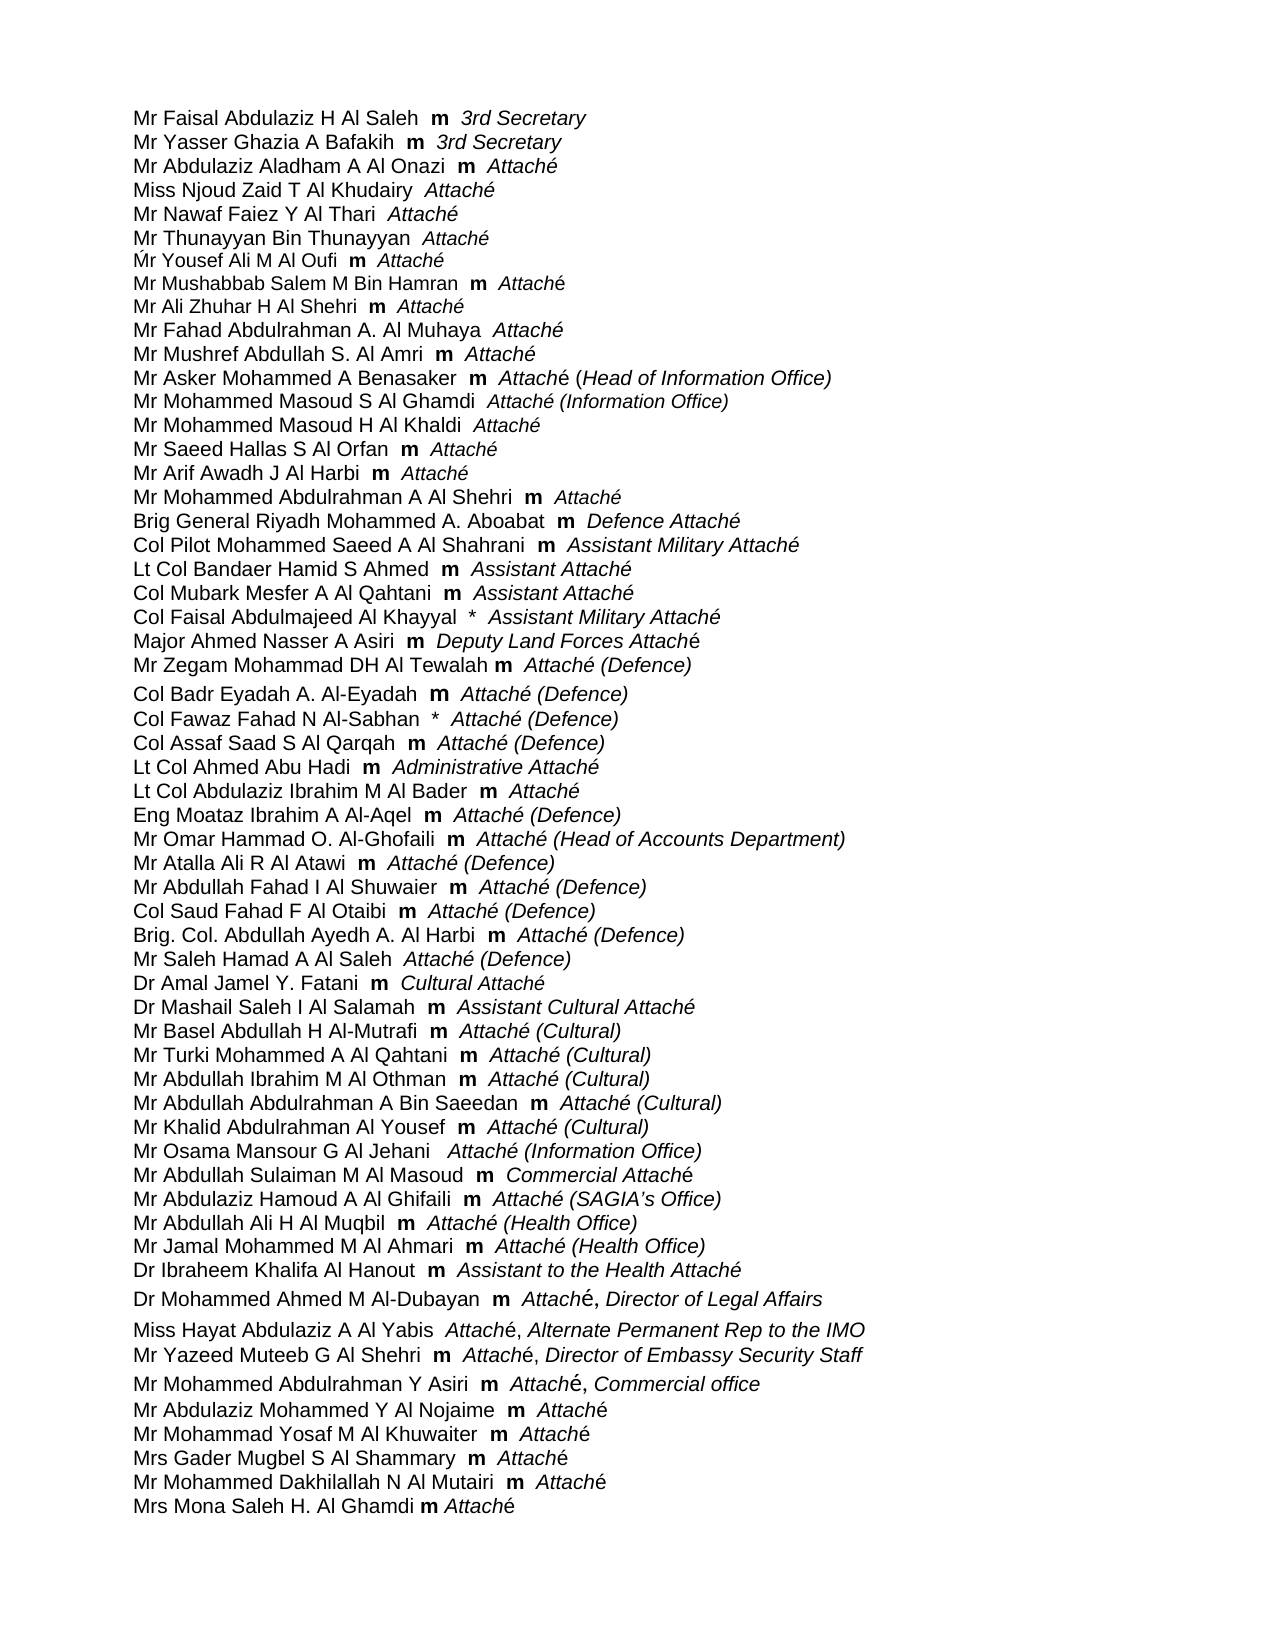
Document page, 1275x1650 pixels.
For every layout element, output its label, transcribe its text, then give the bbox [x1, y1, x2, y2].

text Mr Mohammed Dakhilallah N Al Mutairi m Attaché [133, 1470, 1181, 1494]
text Mr Abdullah Fahad I Al Shuwaier m Attaché (Defence) [133, 875, 1181, 899]
text Mr Ali Zhuhar H Al Shehri m Attaché [133, 295, 1181, 317]
text Col Saud Fahad F Al Otaibi m Attaché (Defence) [133, 899, 1181, 923]
text Mr Thunayyan Bin Thunayyan Attaché [133, 225, 1181, 249]
text Col Fawaz Fahad N Al-Sabhan * Attaché (Defence) [133, 707, 1181, 731]
text Lt Col Abdulaziz Ibrahim M Al Bader m Attaché [133, 779, 1181, 803]
text Mr Asker Mohammed A Benasaker m Attaché (Head of Information Office) [133, 365, 1181, 389]
text Mr Mohammed Abdulrahman A Al Shehri m Attaché [133, 485, 1181, 509]
text Mr Abdulaziz Aladham A Al Onazi m Attaché [133, 153, 1181, 177]
text Mr Abdullah Ibrahim M Al Othman m Attaché (Cultural) [133, 1067, 1181, 1091]
text Col Mubark Mesfer A Al Qahtani m Assistant Attaché [133, 581, 1181, 605]
text Lt Col Bandaer Hamid S Ahmed m Assistant Attaché [133, 557, 1181, 581]
text Mr Faisal Abdulaziz H Al Saleh m 3rd Secretary [133, 106, 1181, 129]
text Mr Atalla Ali R Al Atawi m Attaché (Defence) [133, 851, 1181, 875]
text Mr Yasser Ghazia A Bafakih m 3rd Secretary [133, 129, 1181, 153]
text Mr Arif Awadh J Al Harbi m Attaché [133, 461, 1181, 485]
text Mr Osama Mansour G Al Jehani Attaché (Information Office) [133, 1138, 1181, 1162]
text Mrs Mona Saleh H. Al Ghamdi m Attaché [133, 1494, 1181, 1518]
text Eng Moataz Ibrahim A Al-Aqel m Attaché (Defence) [133, 803, 1181, 827]
text Col Faisal Abdulmajeed Al Khayyal * Assistant Military Attaché [133, 605, 1181, 629]
text Mr Mohammed Masoud S Al Ghamdi Attaché (Information Office) [133, 389, 1181, 413]
text Mr Abdullah Ali H Al Muqbil m Attaché (Health Office) [133, 1210, 1181, 1234]
text Mr Abdulaziz Hamoud A Al Ghifaili m Attaché (SAGIA’s Office) [133, 1186, 1181, 1210]
text Mr Mohammad Yosaf M Al Khuwaiter m Attaché [133, 1422, 1181, 1446]
text Mr Yazeed Muteeb G Al Shehri m Attaché, Director of Embassy Security Staff [133, 1343, 1181, 1367]
text Mr Fahad Abdulrahman A. Al Muhaya Attaché Mr Mushref Abdullah S. Al Amri m Attaché [133, 317, 1181, 365]
text Dr Mashail Saleh I Al Salamah m Assistant Cultural Attaché [133, 995, 1181, 1019]
text Mr Abdullah Sulaiman M Al Masoud m Commercial Attaché [133, 1162, 1181, 1186]
text Mr Saleh Hamad A Al Saleh Attaché (Defence) [133, 947, 1181, 971]
text Col Assaf Saad S Al Qarqah m Attaché (Defence) Lt Col Ahmed Abu Hadi m Administrative Attaché [133, 731, 1181, 779]
text Mr Turki Mohammed A Al Qahtani m Attaché (Cultural) [133, 1043, 1181, 1067]
text Major Ahmed Nasser A Asiri m Deputy Land Forces Attaché [133, 629, 1181, 653]
text Mr Mohammed Masoud H Al Khaldi Attaché [133, 413, 1181, 437]
text Mr Omar Hammad O. Al-Ghofaili m Attaché (Head of Accounts Department) [133, 827, 1181, 851]
text Brig General Riyadh Mohammed A. Aboabat m Defence Attaché [133, 509, 1181, 533]
text Col Badr Eyadah A. Al-Eyadah m Attaché (Defence) [133, 677, 1181, 707]
text Mr Abdullah Abdulrahman A Bin Saeedan m Attaché (Cultural) Mr Khalid Abdulrahman Al Yousef m Attaché (Cultural) [133, 1091, 1181, 1138]
text Ḿr Yousef Ali M Al Oufi m Attaché [133, 249, 1181, 272]
text Brig. Col. Abdullah Ayedh A. Al Harbi m Attaché (Defence) [133, 923, 1181, 947]
text Mr Jamal Mohammed M Al Ahmari m Attaché (Health Office) [133, 1234, 1181, 1258]
text Mr Mushabbab Salem M Bin Hamran m Attaché [133, 272, 1181, 295]
text Mr Basel Abdullah H Al-Mutrafi m Attaché (Cultural) [133, 1019, 1181, 1043]
text Miss Hayat Abdulaziz A Al Yabis Attaché, Alternate Permanent Rep to the IMO [133, 1313, 1181, 1343]
text Dr Ibraheem Khalifa Al Hanout m Assistant to the Health Attaché Dr Mohammed Ahmed M Al-Dubayan m Attaché, Director of Legal Affairs [133, 1258, 1181, 1313]
text Mr Zegam Mohammad DH Al Tewalah m Attaché (Defence) [133, 653, 1181, 677]
text Mr Abdulaziz Mohammed Y Al Nojaime m Attaché [133, 1398, 1181, 1422]
text Mr Saeed Hallas S Al Orfan m Attaché [133, 437, 1181, 461]
text Mr Mohammed Abdulrahman Y Asiri m Attaché, Commercial office [133, 1367, 1181, 1398]
text Col Pilot Mohammed Saeed A Al Shahrani m Assistant Military Attaché [133, 533, 1181, 557]
text Miss Njoud Zaid T Al Khudairy Attaché Mr Nawaf Faiez Y Al Thari Attaché [133, 177, 1181, 225]
text Dr Amal Jamel Y. Fatani m Cultural Attaché [133, 971, 1181, 995]
text Mrs Gader Mugbel S Al Shammary m Attaché [133, 1446, 1181, 1470]
